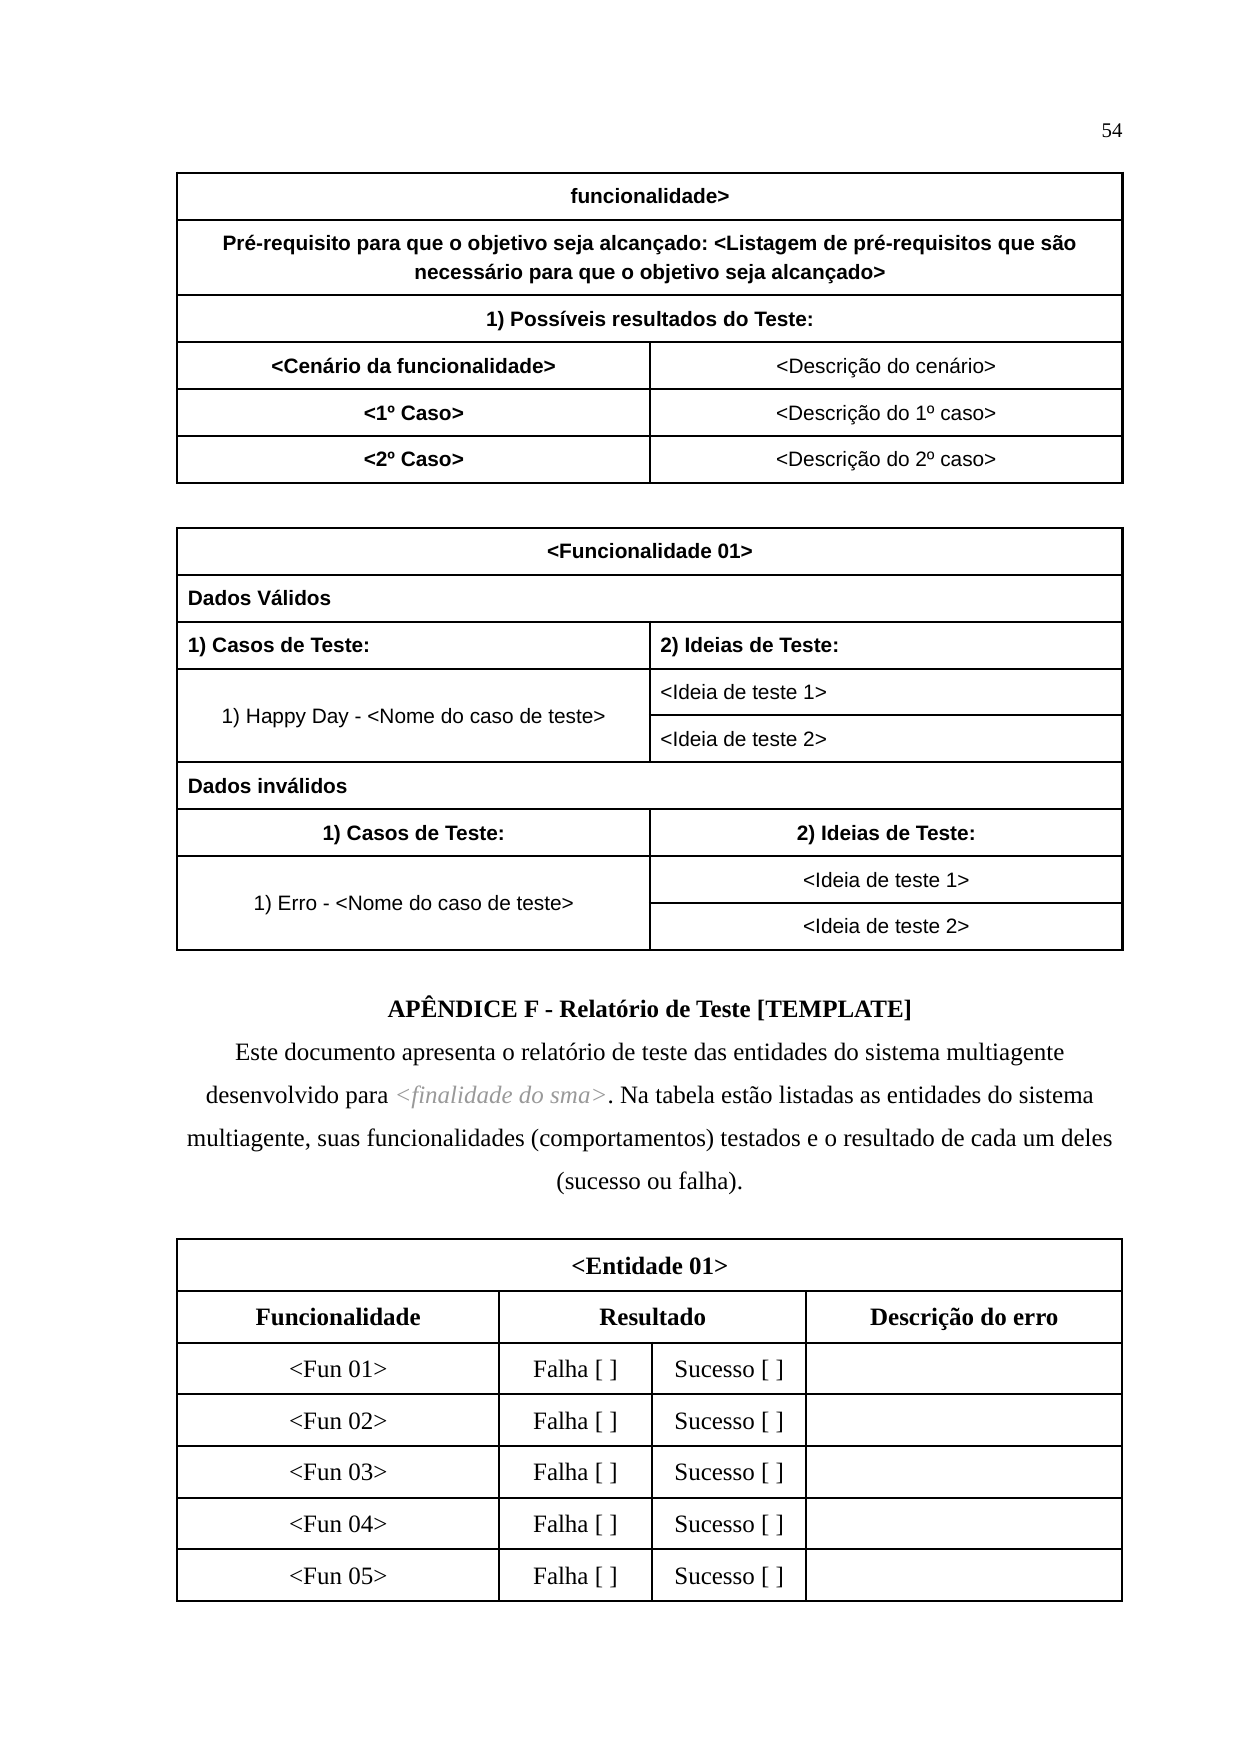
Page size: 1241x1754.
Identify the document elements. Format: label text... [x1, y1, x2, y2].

table_cell Dados Válidos [178, 576, 1121, 621]
table_cell [807, 1447, 1121, 1497]
table_cell <Descrição do 1º caso> [651, 390, 1121, 435]
table_cell Sucesso [ ] [653, 1344, 805, 1393]
table_cell 2) Ideias de Teste: [651, 623, 1121, 667]
table_cell <Ideia de teste 1> [651, 857, 1121, 902]
table_cell Descrição do erro [807, 1292, 1121, 1342]
table_cell Falha [ ] [500, 1395, 651, 1445]
table_cell <Ideia de teste 1> [651, 670, 1121, 714]
table_cell 2) Ideias de Teste: [651, 810, 1121, 855]
text APÊNDICE F - Relatório de Teste [TEMPLATE] [177, 994, 1122, 1023]
table_cell <Fun 04> [178, 1499, 498, 1548]
table_cell Dados inválidos [178, 763, 1121, 808]
table_header <Funcionalidade 01> [178, 529, 1121, 574]
table_cell <Fun 02> [178, 1395, 498, 1445]
table_header <Entidade 01> [178, 1240, 1121, 1290]
table_cell Sucesso [ ] [653, 1550, 805, 1600]
table_cell <Fun 01> [178, 1344, 498, 1393]
table_cell 1) Erro - <Nome do caso de teste> [178, 857, 649, 949]
table_cell <Ideia de teste 2> [651, 716, 1121, 761]
table_cell Falha [ ] [500, 1499, 651, 1548]
table_cell <Fun 03> [178, 1447, 498, 1497]
table_cell 1) Happy Day - <Nome do caso de teste> [178, 670, 649, 761]
table_cell [807, 1344, 1121, 1393]
table_cell <1º Caso> [178, 390, 649, 435]
table_cell Pré-requisito para que o objetivo seja alcançado: <Listagem de pré-requisitos que são necessário para que o objetivo seja alcançado> [178, 221, 1121, 294]
table_cell Funcionalidade [178, 1292, 498, 1342]
table_cell Falha [ ] [500, 1550, 651, 1600]
text Este documento apresenta o relatório de teste das entidades do sistema multiagente desenvolvido para <finalidade do sma>. Na tabela estão listadas as entidades do sistema multiagente, suas funcionalidades (comportamentos) testados e o resultado de cada um deles (sucesso ou falha). [177, 1037, 1122, 1195]
table_cell [807, 1550, 1121, 1600]
table_cell [807, 1395, 1121, 1445]
table_cell Sucesso [ ] [653, 1499, 805, 1548]
table_cell Falha [ ] [500, 1344, 651, 1393]
table_cell 1) Possíveis resultados do Teste: [178, 296, 1121, 341]
table_cell <2º Caso> [178, 437, 649, 482]
table_cell Sucesso [ ] [653, 1447, 805, 1497]
table_cell [807, 1499, 1121, 1548]
table_cell funcionalidade> [178, 174, 1121, 218]
table_cell Falha [ ] [500, 1447, 651, 1497]
table_cell <Descrição do 2º caso> [651, 437, 1121, 482]
table_cell <Cenário da funcionalidade> [178, 343, 649, 388]
table_cell Sucesso [ ] [653, 1395, 805, 1445]
table_cell 1) Casos de Teste: [178, 623, 649, 667]
table_cell <Descrição do cenário> [651, 343, 1121, 388]
table_cell Resultado [500, 1292, 805, 1342]
table_cell 1) Casos de Teste: [178, 810, 649, 855]
table_cell <Fun 05> [178, 1550, 498, 1600]
table_cell <Ideia de teste 2> [651, 904, 1121, 949]
